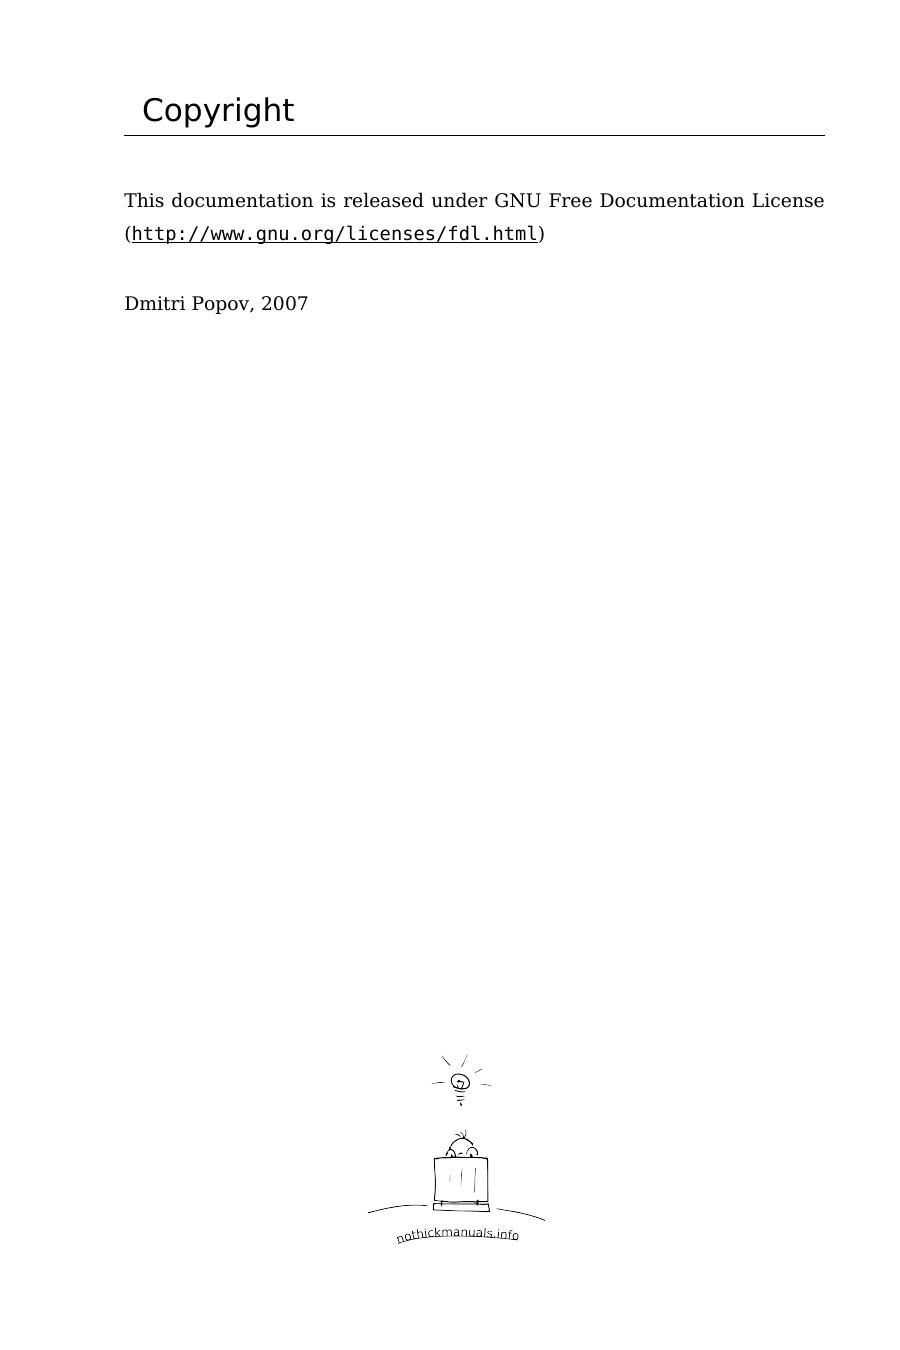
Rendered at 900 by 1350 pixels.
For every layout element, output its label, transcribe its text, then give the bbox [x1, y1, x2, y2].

list Copyright [124, 75, 825, 135]
list Dmitri Popov, 2007 [124, 293, 825, 315]
picture [367, 1054, 545, 1244]
list This documentation is released under GNU Free Documentation License (http://www.gnu.org/licenses/fdl.html) [124, 190, 825, 245]
